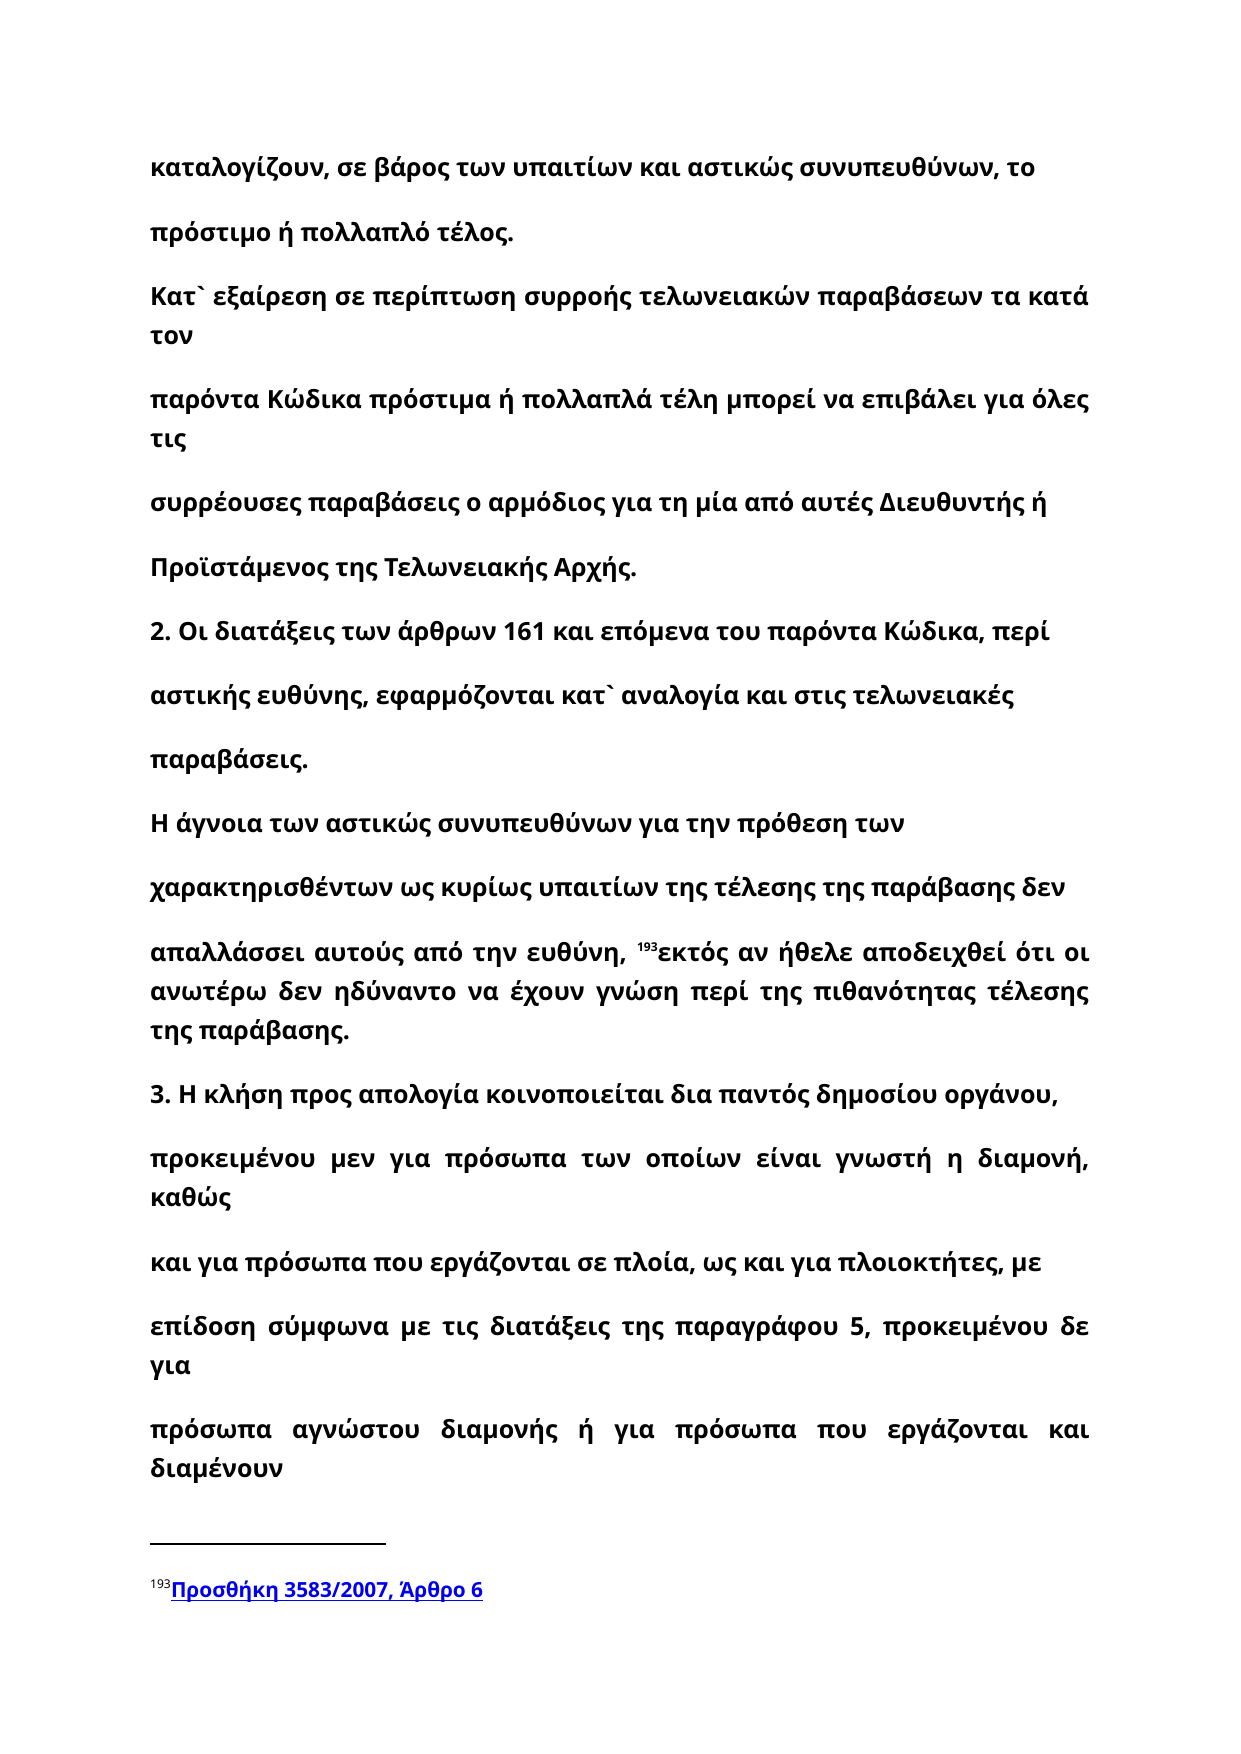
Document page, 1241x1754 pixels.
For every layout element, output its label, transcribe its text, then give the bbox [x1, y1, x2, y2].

text αστικής ευθύνης, εφαρμόζονται κατ` αναλογία και στις τελωνειακές [150, 677, 1090, 712]
text απαλλάσσει αυτούς από την ευθύνη, εκτός αν ήθελε αποδειχθεί ότι οι ανωτέρω δεν ηδύναντο να έχουν γνώση περί της πιθανότητας τέλεσης της παράβασης. [150, 934, 1090, 1047]
text χαρακτηρισθέντων ως κυρίως υπαιτίων της τέλεσης της παράβασης δεν [150, 870, 1090, 904]
text παραβάσεις. [150, 742, 1090, 776]
text προκειμένου μεν για πρόσωπα των οποίων είναι γνωστή η διαμονή, καθώς [150, 1141, 1090, 1214]
text συρρέουσες παραβάσεις ο αρμόδιος για τη μία από αυτές Διευθυντής ή [150, 485, 1090, 519]
text Κατ` εξαίρεση σε περίπτωση συρροής τελωνειακών παραβάσεων τα κατά τον [150, 278, 1090, 352]
text και για πρόσωπα που εργάζονται σε πλοία, ως και για πλοιοκτήτες, με [150, 1244, 1090, 1278]
text πρόστιμο ή πολλαπλό τέλος. [150, 214, 1090, 248]
text πρόσωπα αγνώστου διαμονής ή για πρόσωπα που εργάζονται και διαμένουν [150, 1412, 1090, 1485]
text 2. Οι διατάξεις των άρθρων 161 και επόμενα του παρόντα Κώδικα, περί [150, 613, 1090, 647]
text 3. Η κλήση προς απολογία κοινοποιείται δια παντός δημοσίου οργάνου, [150, 1077, 1090, 1111]
text Προϊστάμενος της Τελωνειακής Αρχής. [150, 549, 1090, 583]
text παρόντα Κώδικα πρόστιμα ή πολλαπλά τέλη μπορεί να επιβάλει για όλες τις [150, 382, 1090, 455]
text επίδοση σύμφωνα με τις διατάξεις της παραγράφου 5, προκειμένου δε για [150, 1308, 1090, 1382]
text Η άγνοια των αστικώς συνυπευθύνων για την πρόθεση των [150, 806, 1090, 840]
text καταλογίζουν, σε βάρος των υπαιτίων και αστικώς συνυπευθύνων, το [150, 150, 1090, 184]
text Προσθήκη 3583/2007, Άρθρο 6 [150, 1576, 1090, 1604]
